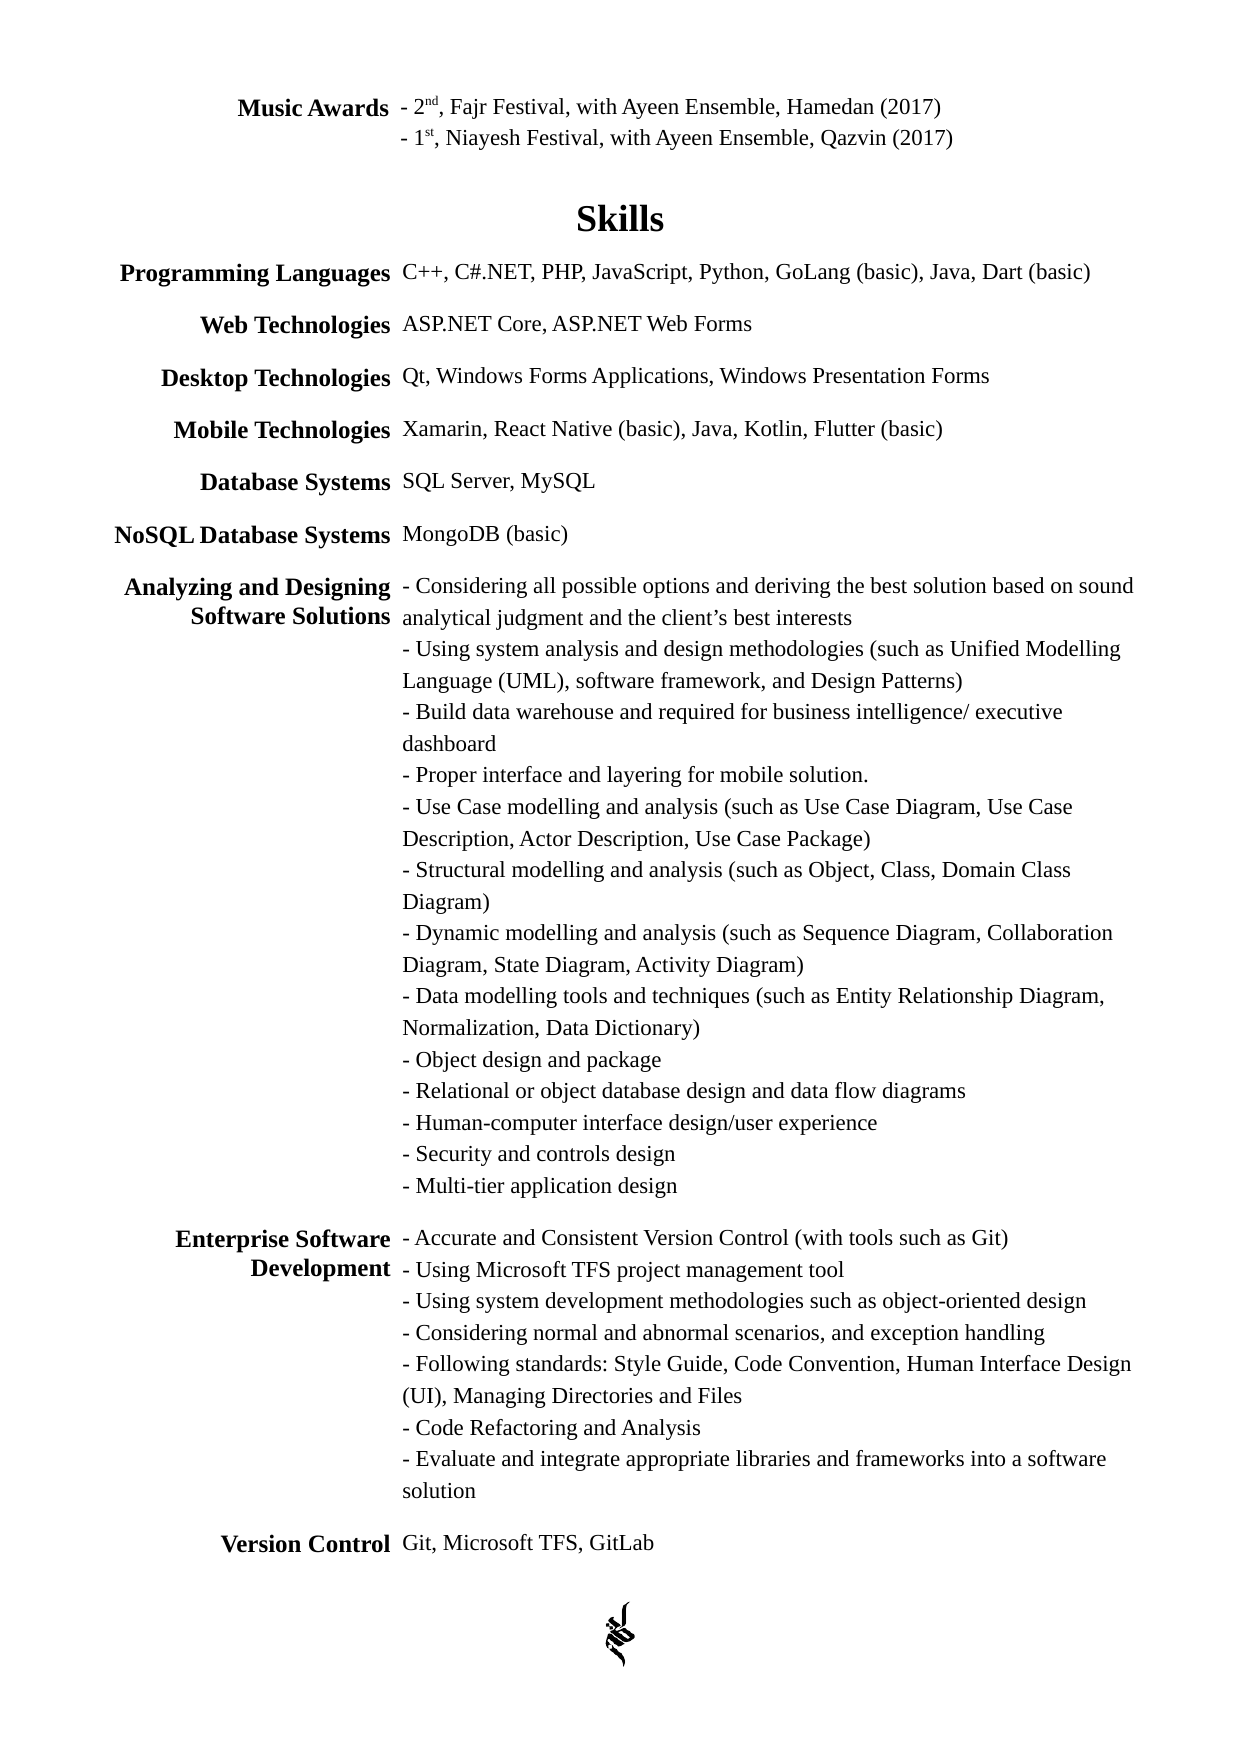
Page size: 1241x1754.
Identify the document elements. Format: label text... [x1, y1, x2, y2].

table_cell Version Control [87, 1524, 396, 1564]
table_cell Analyzing and Designing Software Solutions [87, 566, 396, 1218]
table_cell Mobile Technologies [87, 409, 396, 462]
subtitle Skills [87, 196, 1153, 239]
table_cell Qt, Windows Forms Applications, Windows Presentation Forms [396, 357, 1153, 409]
table_cell Web Technologies [87, 305, 396, 357]
table_header Programming Languages [87, 252, 396, 304]
table_cell Desktop Technologies [87, 357, 396, 409]
table_cell Enterprise Software Development [87, 1219, 396, 1523]
table_cell Music Awards [87, 87, 394, 171]
table_header C++, C#.NET, PHP, JavaScript, Python, GoLang (basic), Java, Dart (basic) [396, 252, 1153, 304]
table_cell - Considering all possible options and deriving the best solution based on sound analytical judgment and the client’s best interests - Using system analysis and design methodologies (such as Unified Modelling Language (UML), software framework, and Design Patterns) - Build data warehouse and required for business intelligence/ executive dashboard - Proper interface and layering for mobile solution. - Use Case modelling and analysis (such as Use Case Diagram, Use Case Description, Actor Description, Use Case Package) - Structural modelling and analysis (such as Object, Class, Domain Class Diagram) - Dynamic modelling and analysis (such as Sequence Diagram, Collaboration Diagram, State Diagram, Activity Diagram) - Data modelling tools and techniques (such as Entity Relationship Diagram, Normalization, Data Dictionary) - Object design and package - Relational or object database design and data flow diagrams - Human-computer interface design/user experience - Security and controls design - Multi-tier application design [396, 566, 1153, 1218]
table_cell ASP.NET Core, ASP.NET Web Forms [396, 305, 1153, 357]
table_cell Git, Microsoft TFS, GitLab [396, 1524, 1153, 1564]
table_cell Database Systems [87, 462, 396, 514]
table_cell NoSQL Database Systems [87, 514, 396, 566]
table_cell MongoDB (basic) [396, 514, 1153, 566]
table_cell SQL Server, MySQL [396, 462, 1153, 514]
picture [605, 1601, 635, 1667]
table_cell - Accurate and Consistent Version Control (with tools such as Git) - Using Microsoft TFS project management tool - Using system development methodologies such as object-oriented design - Considering normal and abnormal scenarios, and exception handling - Following standards: Style Guide, Code Convention, Human Interface Design (UI), Managing Directories and Files - Code Refactoring and Analysis - Evaluate and integrate appropriate libraries and frameworks into a software solution [396, 1219, 1153, 1523]
table_cell - 2nd, Fajr Festival, with Ayeen Ensemble, Hamedan (2017) - 1st, Niayesh Festival, with Ayeen Ensemble, Qazvin (2017) [395, 87, 1153, 171]
table_cell Xamarin, React Native (basic), Java, Kotlin, Flutter (basic) [396, 409, 1153, 462]
